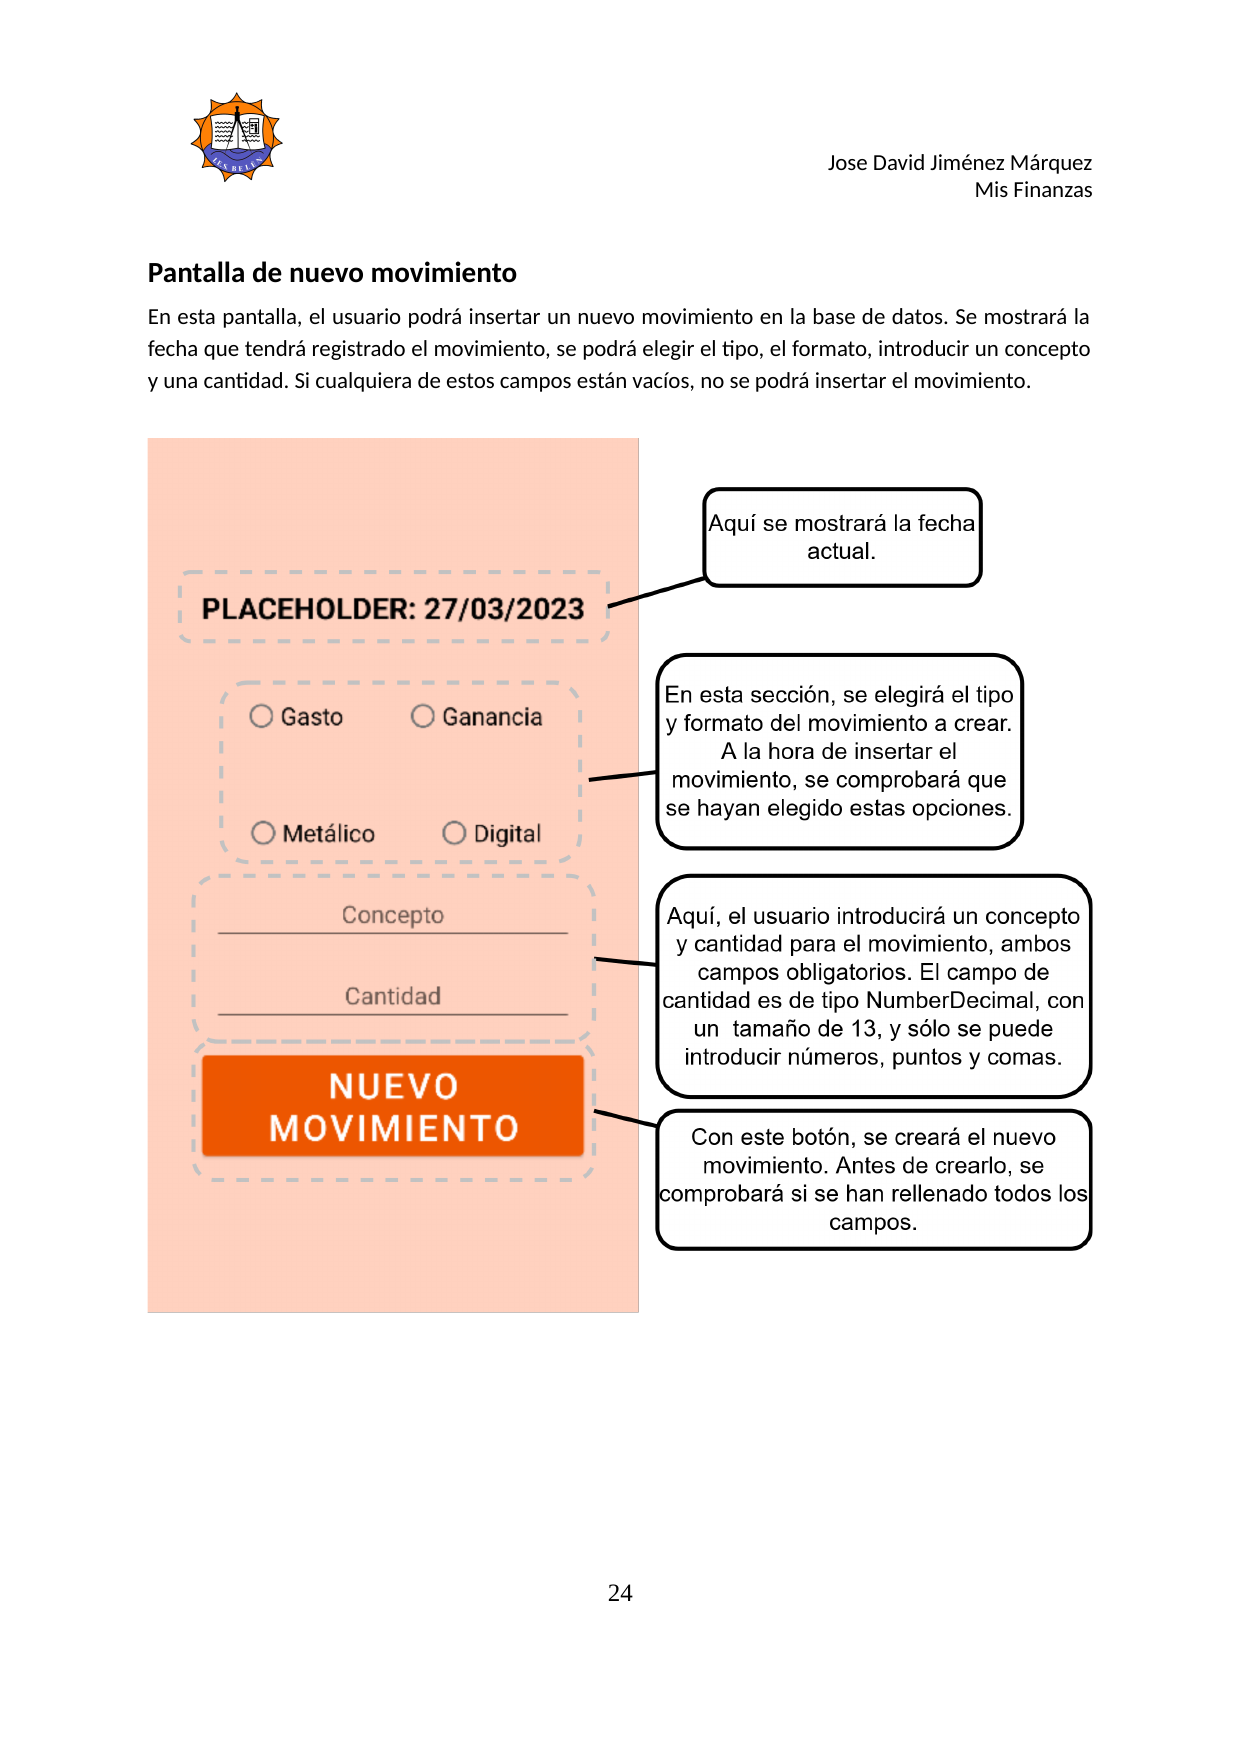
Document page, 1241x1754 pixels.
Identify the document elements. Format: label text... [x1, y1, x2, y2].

subtitle Pantalla de nuevo movimiento [148, 254, 1093, 289]
picture [147, 438, 1093, 1313]
text En esta pantalla, el usuario podrá insertar un nuevo movimiento en la base de datos. Se mostrará la fecha que tendrá registrado el movimiento, se podrá elegir el tipo, el formato, introducir un concepto y una cantidad. Si cualquiera de estos campos están vacíos, no se podrá insertar el movimiento. [148, 302, 1093, 394]
picture [181, 88, 294, 189]
